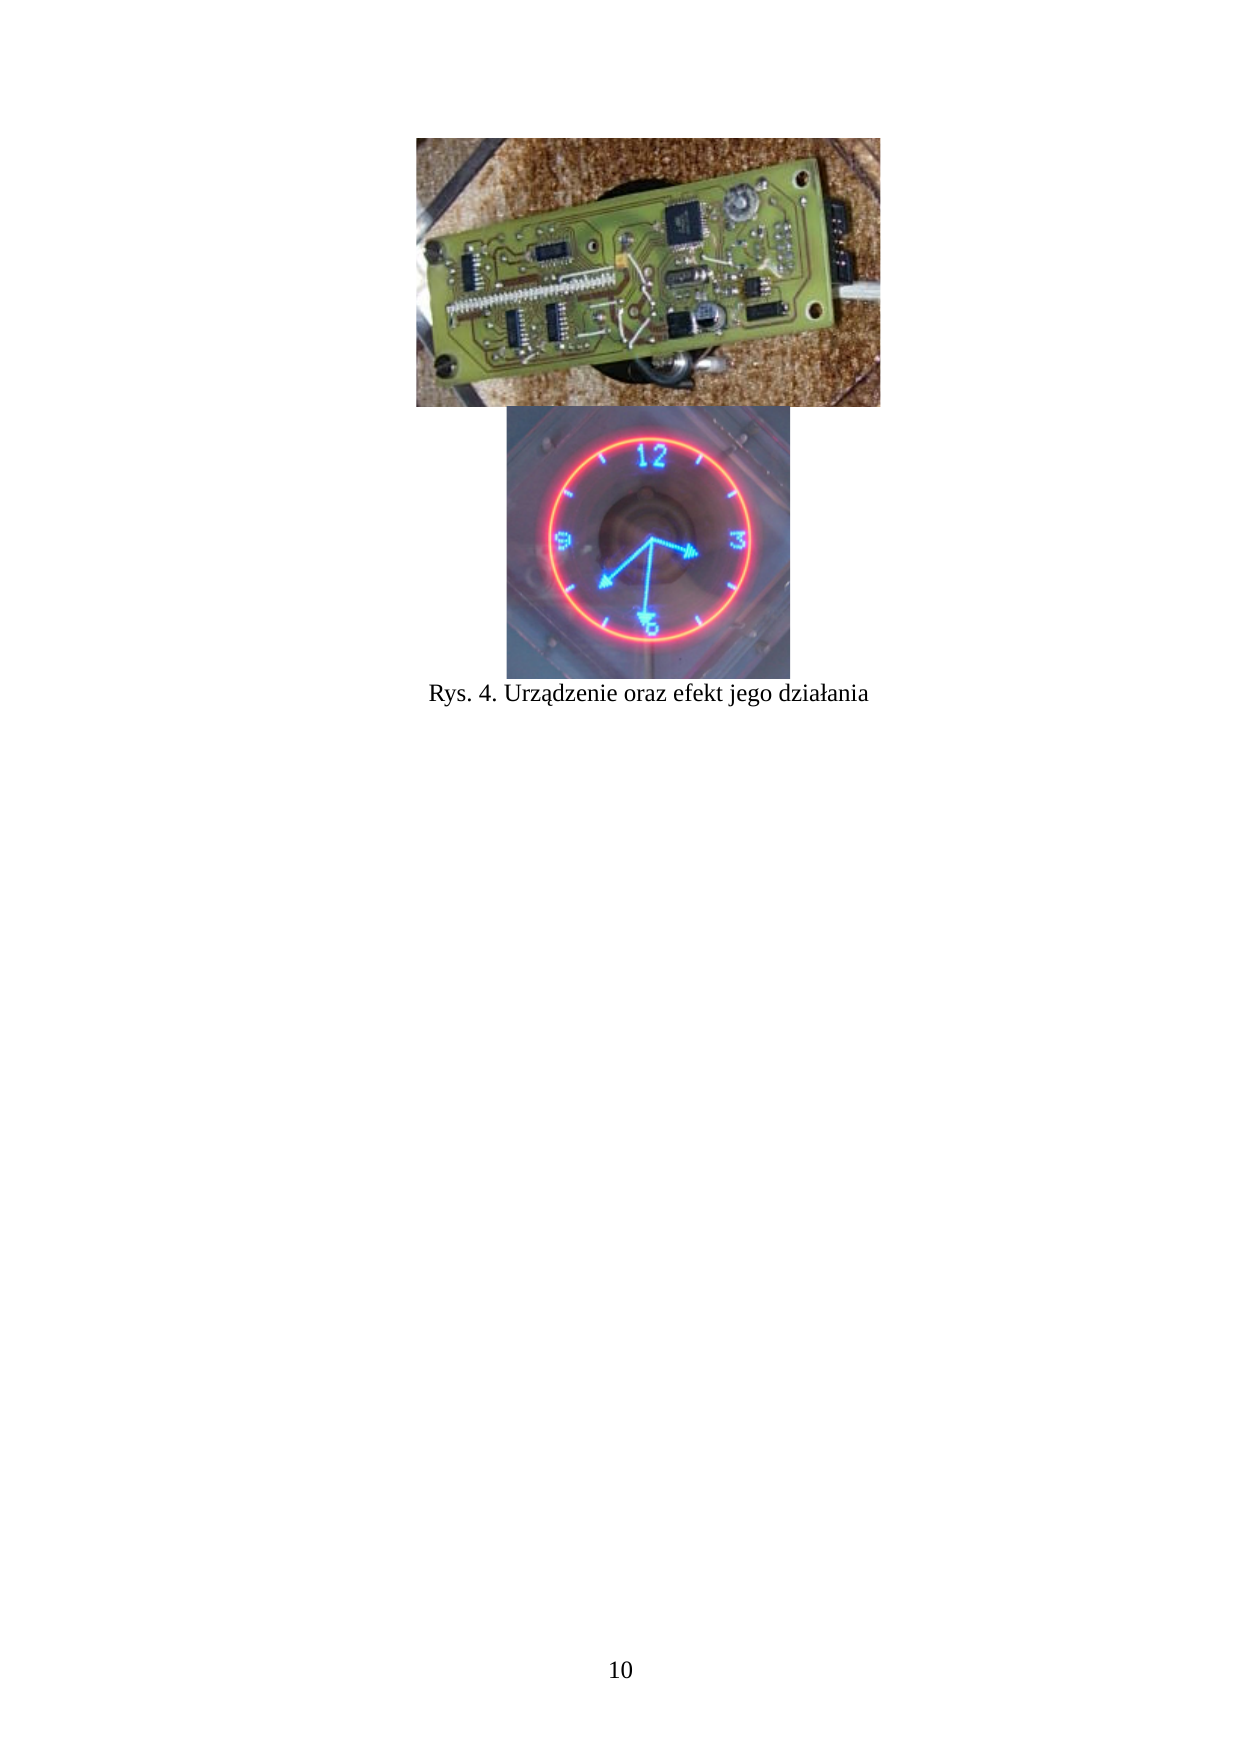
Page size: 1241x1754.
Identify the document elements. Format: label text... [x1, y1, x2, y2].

list Rys. 4. Urządzenie oraz efekt jego działania [277, 678, 1020, 707]
picture [416, 138, 881, 679]
